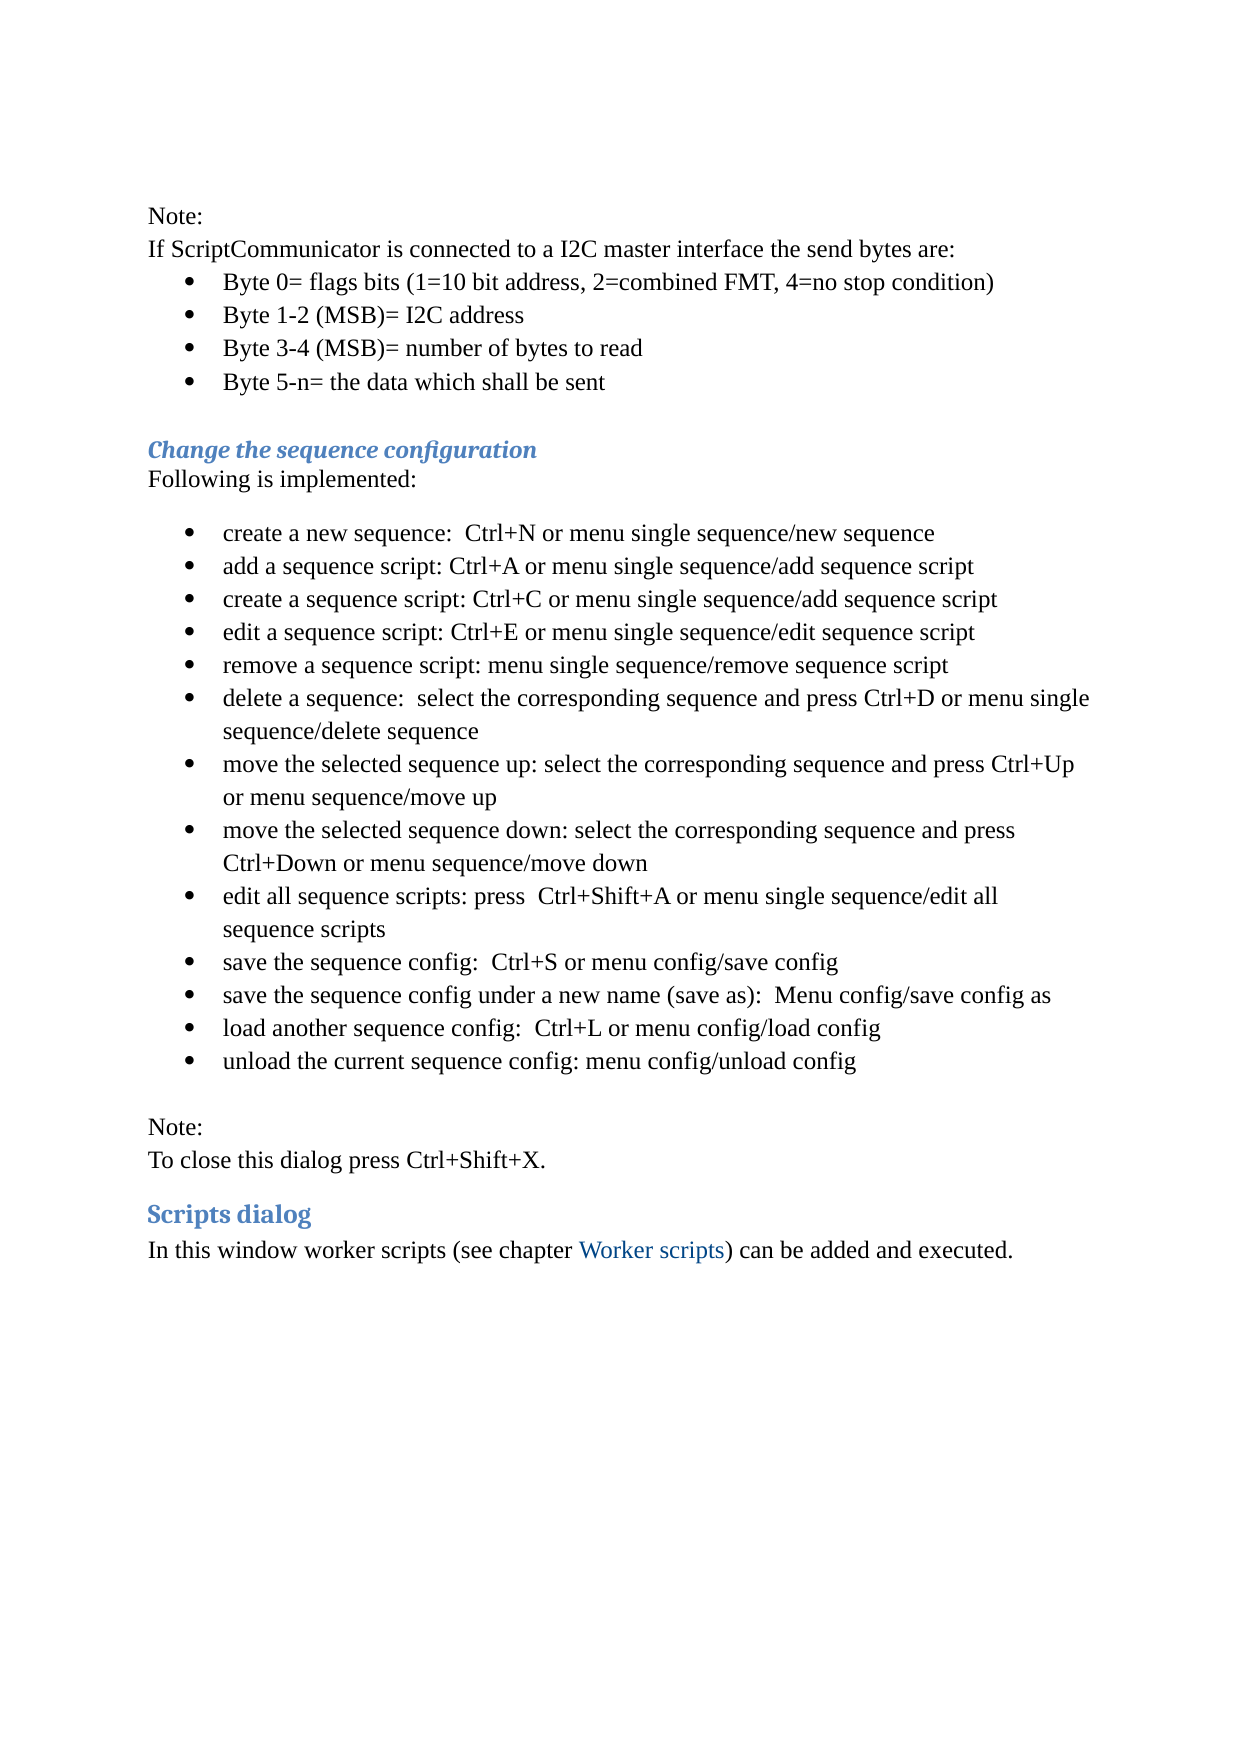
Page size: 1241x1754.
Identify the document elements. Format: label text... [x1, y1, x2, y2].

list Byte 5-n= the data which shall be sent [185, 367, 1093, 395]
list save the sequence config under a new name (save as): Menu config/save config as [185, 980, 1093, 1009]
list Note: [148, 1112, 1093, 1141]
subtitle Change the sequence configuration [148, 436, 1093, 464]
list To close this dialog press Ctrl+Shift+X. [148, 1146, 1093, 1174]
list Byte 3-4 (MSB)= number of bytes to read [185, 333, 1093, 362]
list delete a sequence: select the corresponding sequence and press Ctrl+D or menu single sequence/delete sequence [185, 683, 1093, 745]
list move the selected sequence up: select the corresponding sequence and press Ctrl+Up or menu sequence/move up [185, 749, 1093, 811]
list unload the current sequence config: menu config/unload config [185, 1046, 1093, 1075]
list If ScriptCommunicator is connected to a I2C master interface the send bytes are: [148, 234, 1093, 263]
list move the selected sequence down: select the corresponding sequence and press Ctrl+Down or menu sequence/move down [185, 815, 1093, 877]
list edit all sequence scripts: press Ctrl+Shift+A or menu single sequence/edit all sequence scripts [185, 881, 1093, 943]
list load another sequence config: Ctrl+L or menu config/load config [185, 1013, 1093, 1042]
list add a sequence script: Ctrl+A or menu single sequence/add sequence script [185, 551, 1093, 580]
list edit a sequence script: Ctrl+E or menu single sequence/edit sequence script [185, 617, 1093, 646]
list Byte 0= flags bits (1=10 bit address, 2=combined FMT, 4=no stop condition) [185, 267, 1093, 296]
list Byte 1-2 (MSB)= I2C address [185, 301, 1093, 329]
subtitle Scripts dialog [148, 1199, 1093, 1231]
list remove a sequence script: menu single sequence/remove sequence script [185, 650, 1093, 679]
list Note: [148, 201, 1093, 230]
list In this window worker scripts (see chapter Worker scripts) can be added and executed. [148, 1235, 1093, 1264]
list create a sequence script: Ctrl+C or menu single sequence/add sequence script [185, 584, 1093, 613]
text Following is implemented: [148, 464, 1093, 493]
list create a new sequence: Ctrl+N or menu single sequence/new sequence [185, 518, 1093, 547]
list save the sequence config: Ctrl+S or menu config/save config [185, 947, 1093, 976]
